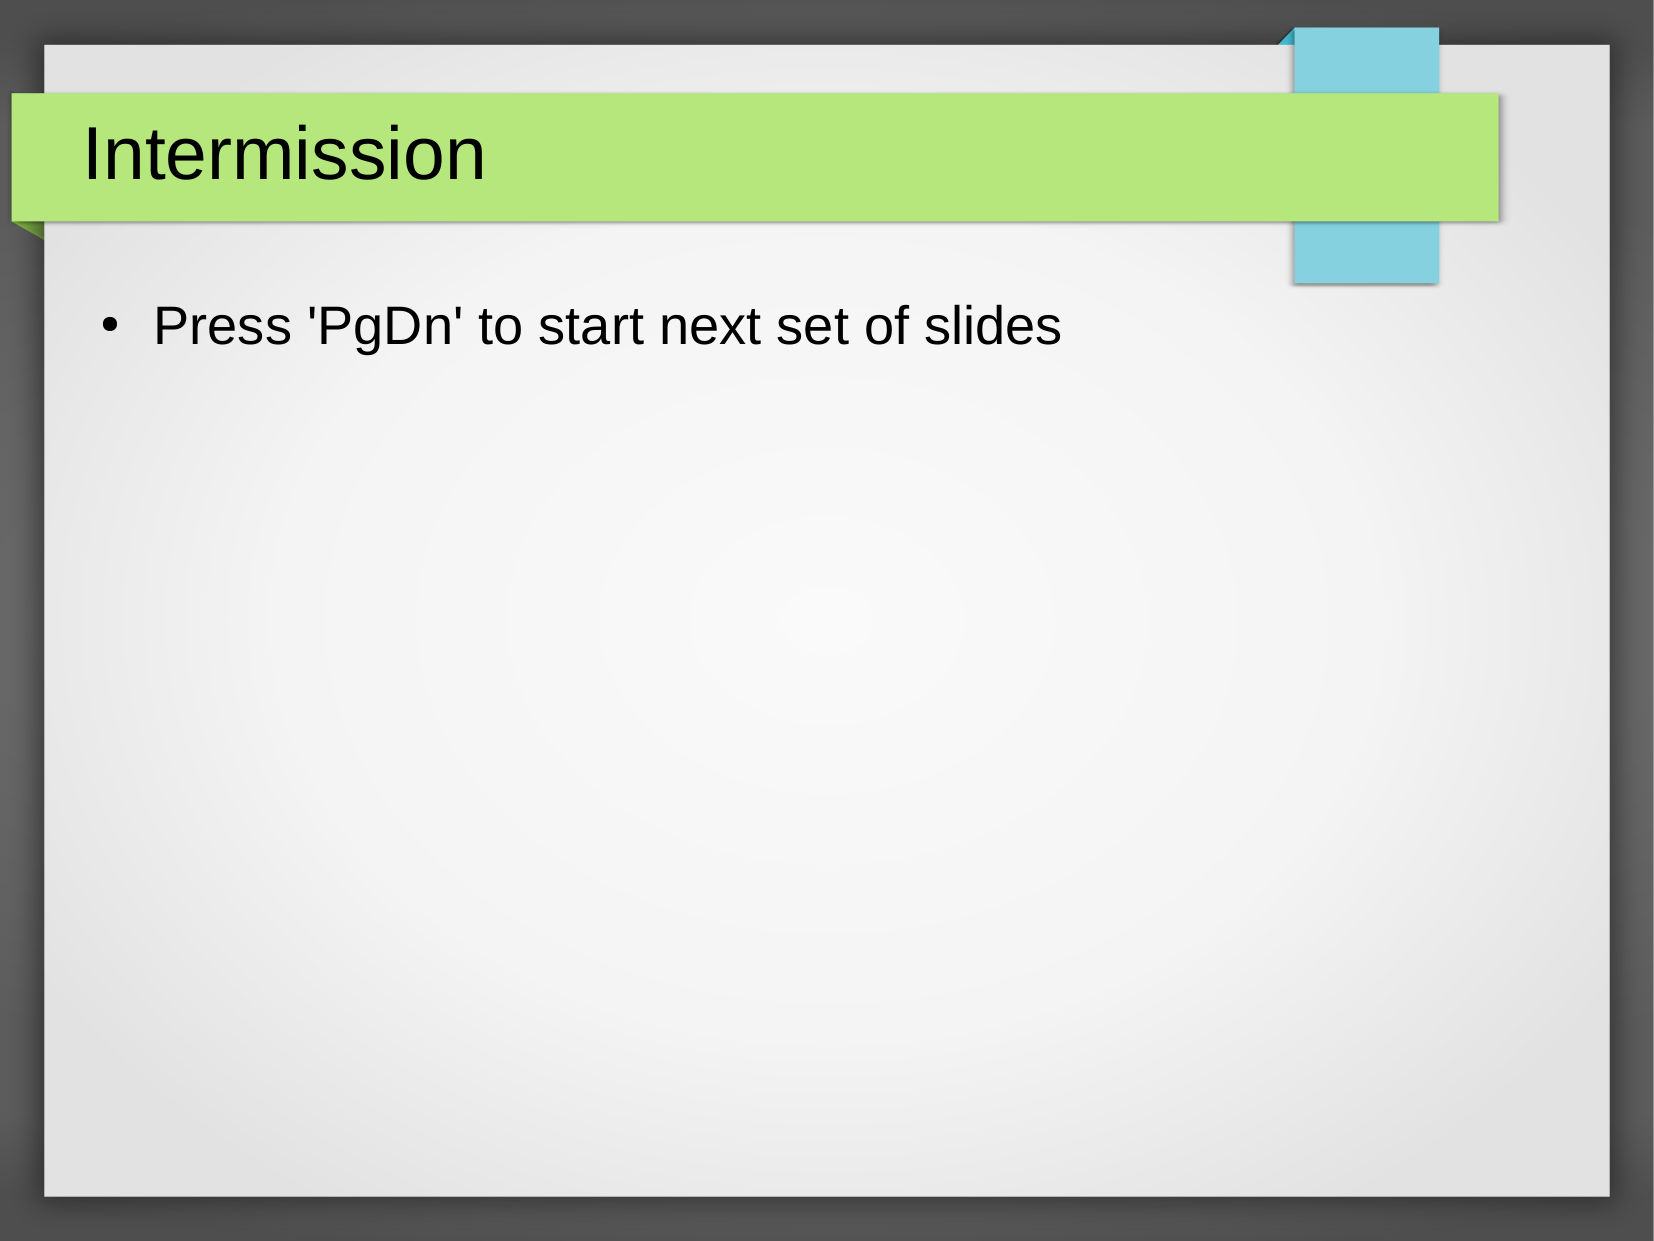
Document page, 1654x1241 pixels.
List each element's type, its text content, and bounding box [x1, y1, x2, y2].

picture [0, 0, 1654, 1241]
list Press 'PgDn' to start next set of slides [82, 295, 1571, 1015]
title Intermission [82, 94, 1264, 213]
